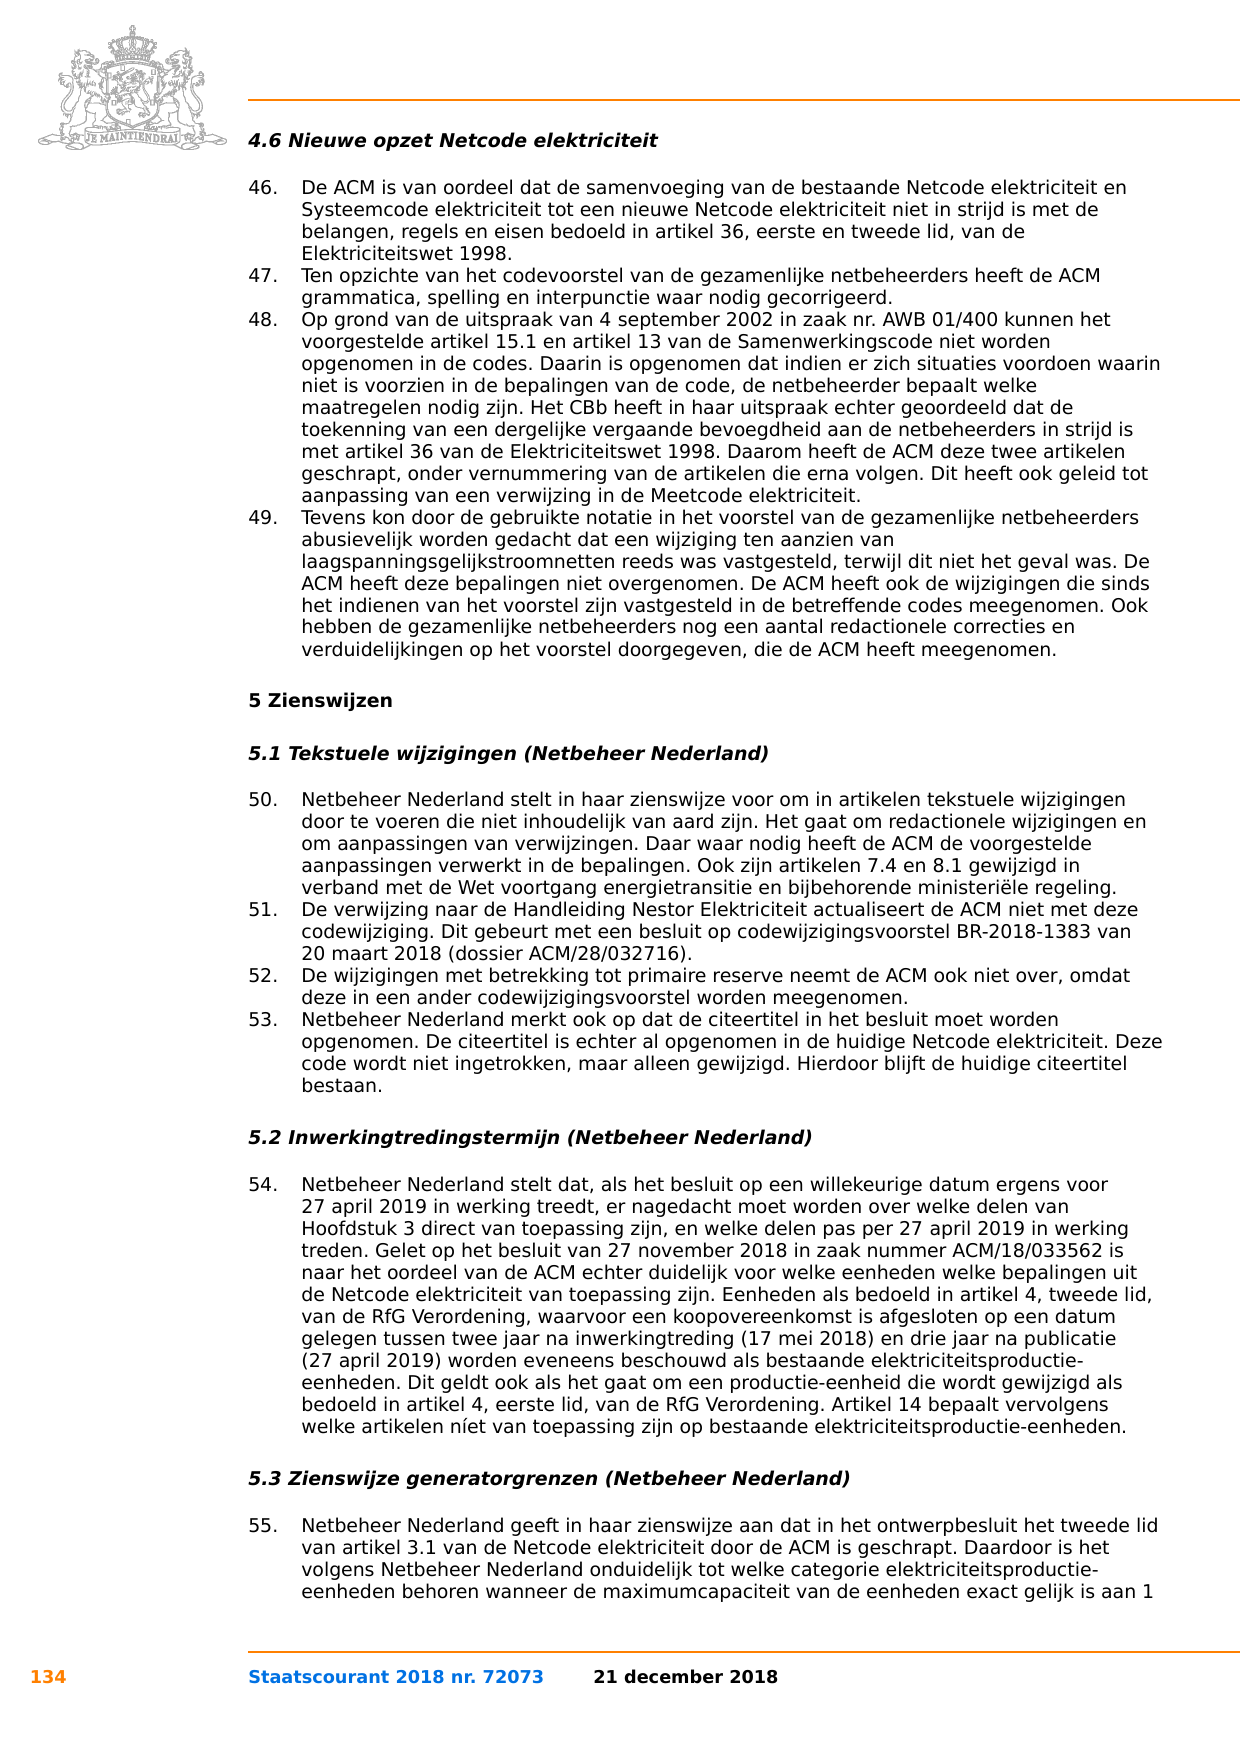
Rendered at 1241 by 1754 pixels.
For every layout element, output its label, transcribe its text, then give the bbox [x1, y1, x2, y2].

text 53. Netbeheer Nederland merkt ook op dat de citeertitel in het besluit moet worden opgenomen. De citeertitel is echter al opgenomen in de huidige Netcode elektriciteit. Deze code wordt niet ingetrokken, maar alleen gewijzigd. Hierdoor blijft de huidige citeertitel bestaan. [248, 1009, 1163, 1097]
text 47. Ten opzichte van het codevoorstel van de gezamenlijke netbeheerders heeft de ACM grammatica, spelling en interpunctie waar nodig gecorrigeerd. [248, 265, 1163, 309]
text 49. Tevens kon door de gebruikte notatie in het voorstel van de gezamenlijke netbeheerders abusievelijk worden gedacht dat een wijziging ten aanzien van laagspanningsgelijkstroomnetten reeds was vastgesteld, terwijl dit niet het geval was. De ACM heeft deze bepalingen niet overgenomen. De ACM heeft ook de wijzigingen die sinds het indienen van het voorstel zijn vastgesteld in de betreffende codes meegenomen. Ook hebben de gezamenlijke netbeheerders nog een aantal redactionele correcties en verduidelijkingen op het voorstel doorgegeven, die de ACM heeft meegenomen. [248, 507, 1163, 660]
text 50. Netbeheer Nederland stelt in haar zienswijze voor om in artikelen tekstuele wijzigingen door te voeren die niet inhoudelijk van aard zijn. Het gaat om redactionele wijzigingen en om aanpassingen van verwijzingen. Daar waar nodig heeft de ACM de voorgestelde aanpassingen verwerkt in de bepalingen. Ook zijn artikelen 7.4 en 8.1 gewijzigd in verband met de Wet voortgang energietransitie en bijbehorende ministeriële regeling. [248, 789, 1163, 899]
text 55. Netbeheer Nederland geeft in haar zienswijze aan dat in het ontwerpbesluit het tweede lid van artikel 3.1 van de Netcode elektriciteit door de ACM is geschrapt. Daardoor is het volgens Netbeheer Nederland onduidelijk tot welke categorie elektriciteitsproductie-eenheden behoren wanneer de maximumcapaciteit van de eenheden exact gelijk is aan 1 [248, 1515, 1163, 1603]
subtitle 5.2 Inwerkingtredingstermijn (Netbeheer Nederland) [248, 1127, 1163, 1149]
picture [38, 25, 227, 150]
text 54. Netbeheer Nederland stelt dat, als het besluit op een willekeurige datum ergens voor 27 april 2019 in werking treedt, er nagedacht moet worden over welke delen van Hoofdstuk 3 direct van toepassing zijn, en welke delen pas per 27 april 2019 in werking treden. Gelet op het besluit van 27 november 2018 in zaak nummer ACM/18/033562 is naar het oordeel van de ACM echter duidelijk voor welke eenheden welke bepalingen uit de Netcode elektriciteit van toepassing zijn. Eenheden als bedoeld in artikel 4, tweede lid, van de RfG Verordening, waarvoor een koopovereenkomst is afgesloten op een datum gelegen tussen twee jaar na inwerkingtreding (17 mei 2018) en drie jaar na publicatie (27 april 2019) worden eveneens beschouwd als bestaande elektriciteitsproductie-eenheden. Dit geldt ook als het gaat om een productie-eenheid die wordt gewijzigd als bedoeld in artikel 4, eerste lid, van de RfG Verordening. Artikel 14 bepaalt vervolgens welke artikelen níet van toepassing zijn op bestaande elektriciteitsproductie-eenheden. [248, 1174, 1163, 1438]
subtitle 4.6 Nieuwe opzet Netcode elektriciteit [248, 130, 1163, 152]
subtitle 5 Zienswijzen [248, 690, 1163, 712]
subtitle 5.3 Zienswijze generatorgrenzen (Netbeheer Nederland) [248, 1468, 1163, 1490]
text 48. Op grond van de uitspraak van 4 september 2002 in zaak nr. AWB 01/400 kunnen het voorgestelde artikel 15.1 en artikel 13 van de Samenwerkingscode niet worden opgenomen in de codes. Daarin is opgenomen dat indien er zich situaties voordoen waarin niet is voorzien in de bepalingen van de code, de netbeheerder bepaalt welke maatregelen nodig zijn. Het CBb heeft in haar uitspraak echter geoordeeld dat de toekenning van een dergelijke vergaande bevoegdheid aan de netbeheerders in strijd is met artikel 36 van de Elektriciteitswet 1998. Daarom heeft de ACM deze twee artikelen geschrapt, onder vernummering van de artikelen die erna volgen. Dit heeft ook geleid tot aanpassing van een verwijzing in de Meetcode elektriciteit. [248, 309, 1163, 507]
text 46. De ACM is van oordeel dat de samenvoeging van de bestaande Netcode elektriciteit en Systeemcode elektriciteit tot een nieuwe Netcode elektriciteit niet in strijd is met de belangen, regels en eisen bedoeld in artikel 36, eerste en tweede lid, van de Elektriciteitswet 1998. [248, 177, 1163, 265]
text 51. De verwijzing naar de Handleiding Nestor Elektriciteit actualiseert de ACM niet met deze codewijziging. Dit gebeurt met een besluit op codewijzigingsvoorstel BR-2018-1383 van 20 maart 2018 (dossier ACM/28/032716). [248, 899, 1163, 965]
text 52. De wijzigingen met betrekking tot primaire reserve neemt de ACM ook niet over, omdat deze in een ander codewijzigingsvoorstel worden meegenomen. [248, 965, 1163, 1009]
subtitle 5.1 Tekstuele wijzigingen (Netbeheer Nederland) [248, 742, 1163, 764]
